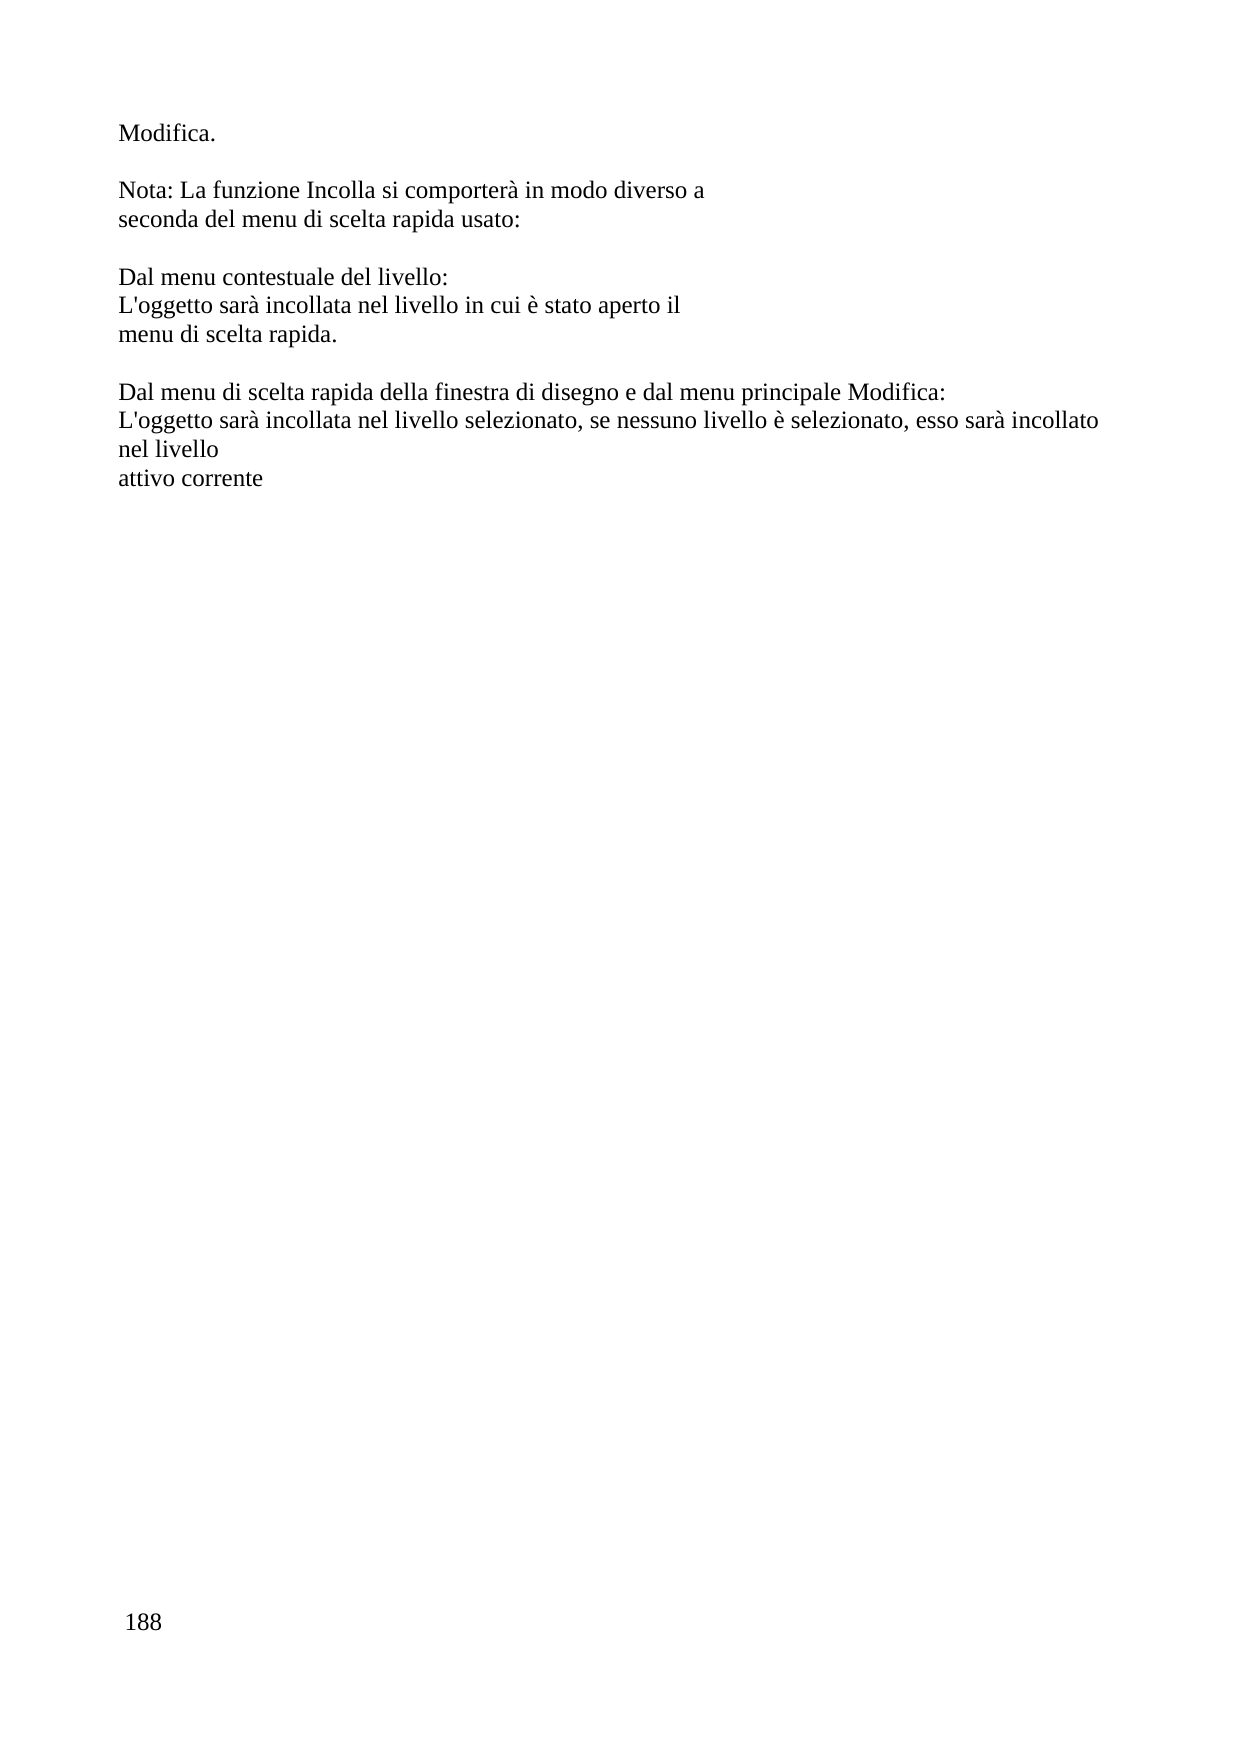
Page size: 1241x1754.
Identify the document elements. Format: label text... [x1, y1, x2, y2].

text seconda del menu di scelta rapida usato: [118, 204, 1122, 233]
text L'oggetto sarà incollata nel livello selezionato, se nessuno livello è selezionato, esso sarà incollato nel livello [118, 406, 1122, 463]
text attivo corrente [118, 463, 1122, 492]
text Modifica. [118, 118, 1122, 147]
text L'oggetto sarà incollata nel livello in cui è stato aperto il [118, 291, 1122, 319]
text Dal menu di scelta rapida della finestra di disegno e dal menu principale Modifica: [118, 377, 1122, 406]
text menu di scelta rapida. [118, 319, 1122, 348]
text Nota: La funzione Incolla si comporterà in modo diverso a [118, 176, 1122, 204]
text Dal menu contestuale del livello: [118, 262, 1122, 291]
